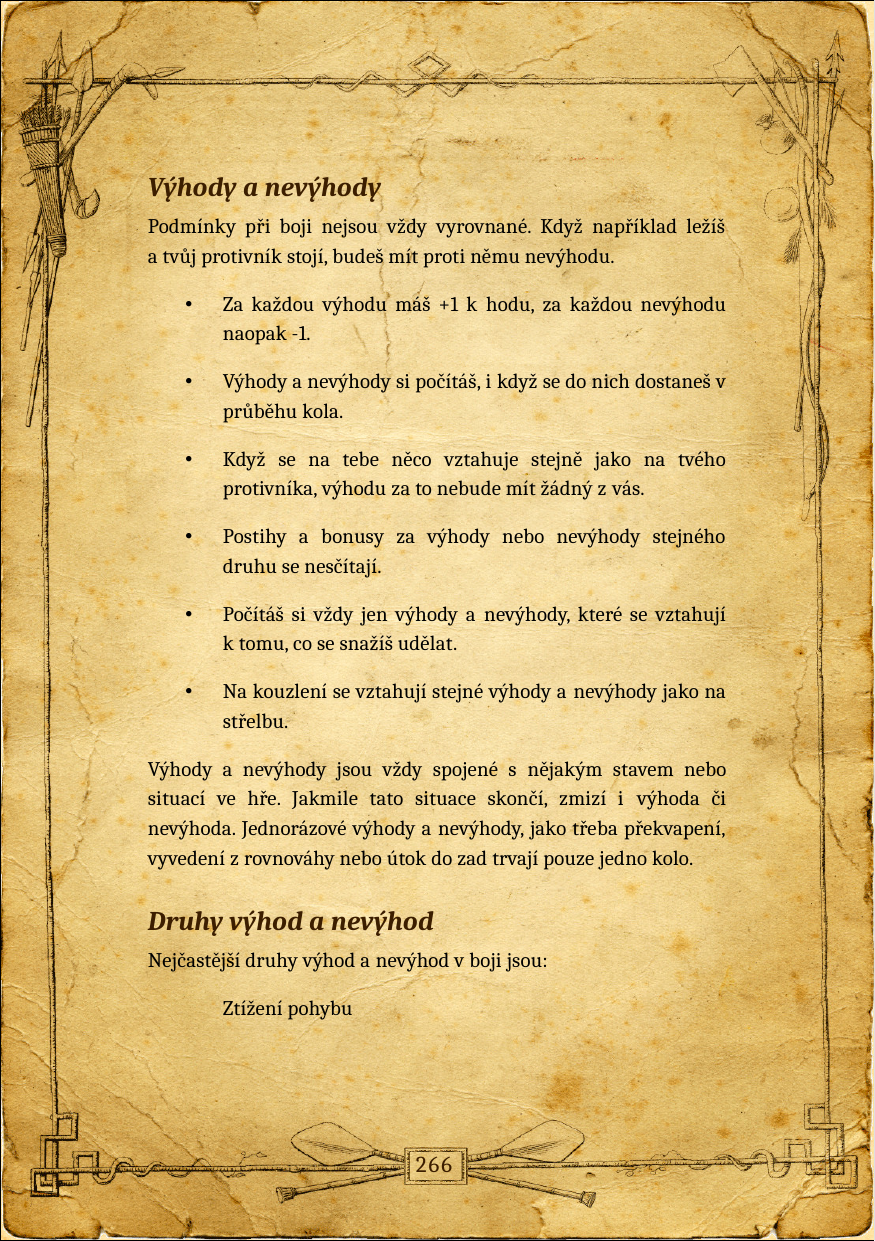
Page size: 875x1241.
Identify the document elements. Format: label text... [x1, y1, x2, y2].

list Počítáš si vždy jen výhody a⁠ nevýhody, které se vztahují k⁠ tomu, co se snažíš udělat. [185, 602, 726, 656]
text Výhody a⁠ nevýhody jsou vždy spojené s⁠ nějakým stavem nebo situací ve hře. Jakmile tato situace skončí, zmizí i⁠ výhoda či nevýhoda. Jednorázové výhody a⁠ nevýhody, jako třeba překvapení, vyvedení z⁠ rovnováhy nebo útok do zad trvají pouze jedno kolo. [148, 757, 726, 871]
list Výhody a⁠ nevýhody si počítáš, i⁠ když se do nich dostaneš v⁠ průběhu kola. [185, 370, 726, 423]
list Když se na tebe něco vztahuje stejně jako na tvého protivníka, výhodu za to nebude mít žádný z⁠ vás. [185, 447, 726, 501]
subtitle Výhody a⁠ nevýhody [148, 172, 726, 203]
subtitle Druhy výhod a⁠ nevýhod [148, 906, 726, 937]
list Postihy a⁠ bonusy za výhody nebo nevýhody stejného druhu se nesčítají. [185, 525, 726, 578]
text Nejčastější druhy výhod a⁠ nevýhod v⁠ boji jsou: [148, 949, 726, 973]
list Na kouzlení se vztahují stejné výhody a⁠ nevýhody jako na střelbu. [185, 680, 726, 733]
list Za každou výhodu máš +1 k⁠ hodu, za každou nevýhodu naopak -1. [185, 292, 726, 346]
text Podmínky při boji nejsou vždy vyrovnané. Když například ležíš a⁠ tvůj protivník stojí, budeš mít proti němu nevýhodu. [148, 215, 726, 268]
picture [1, 1, 874, 1240]
list Ztížení pohybu [185, 997, 726, 1021]
